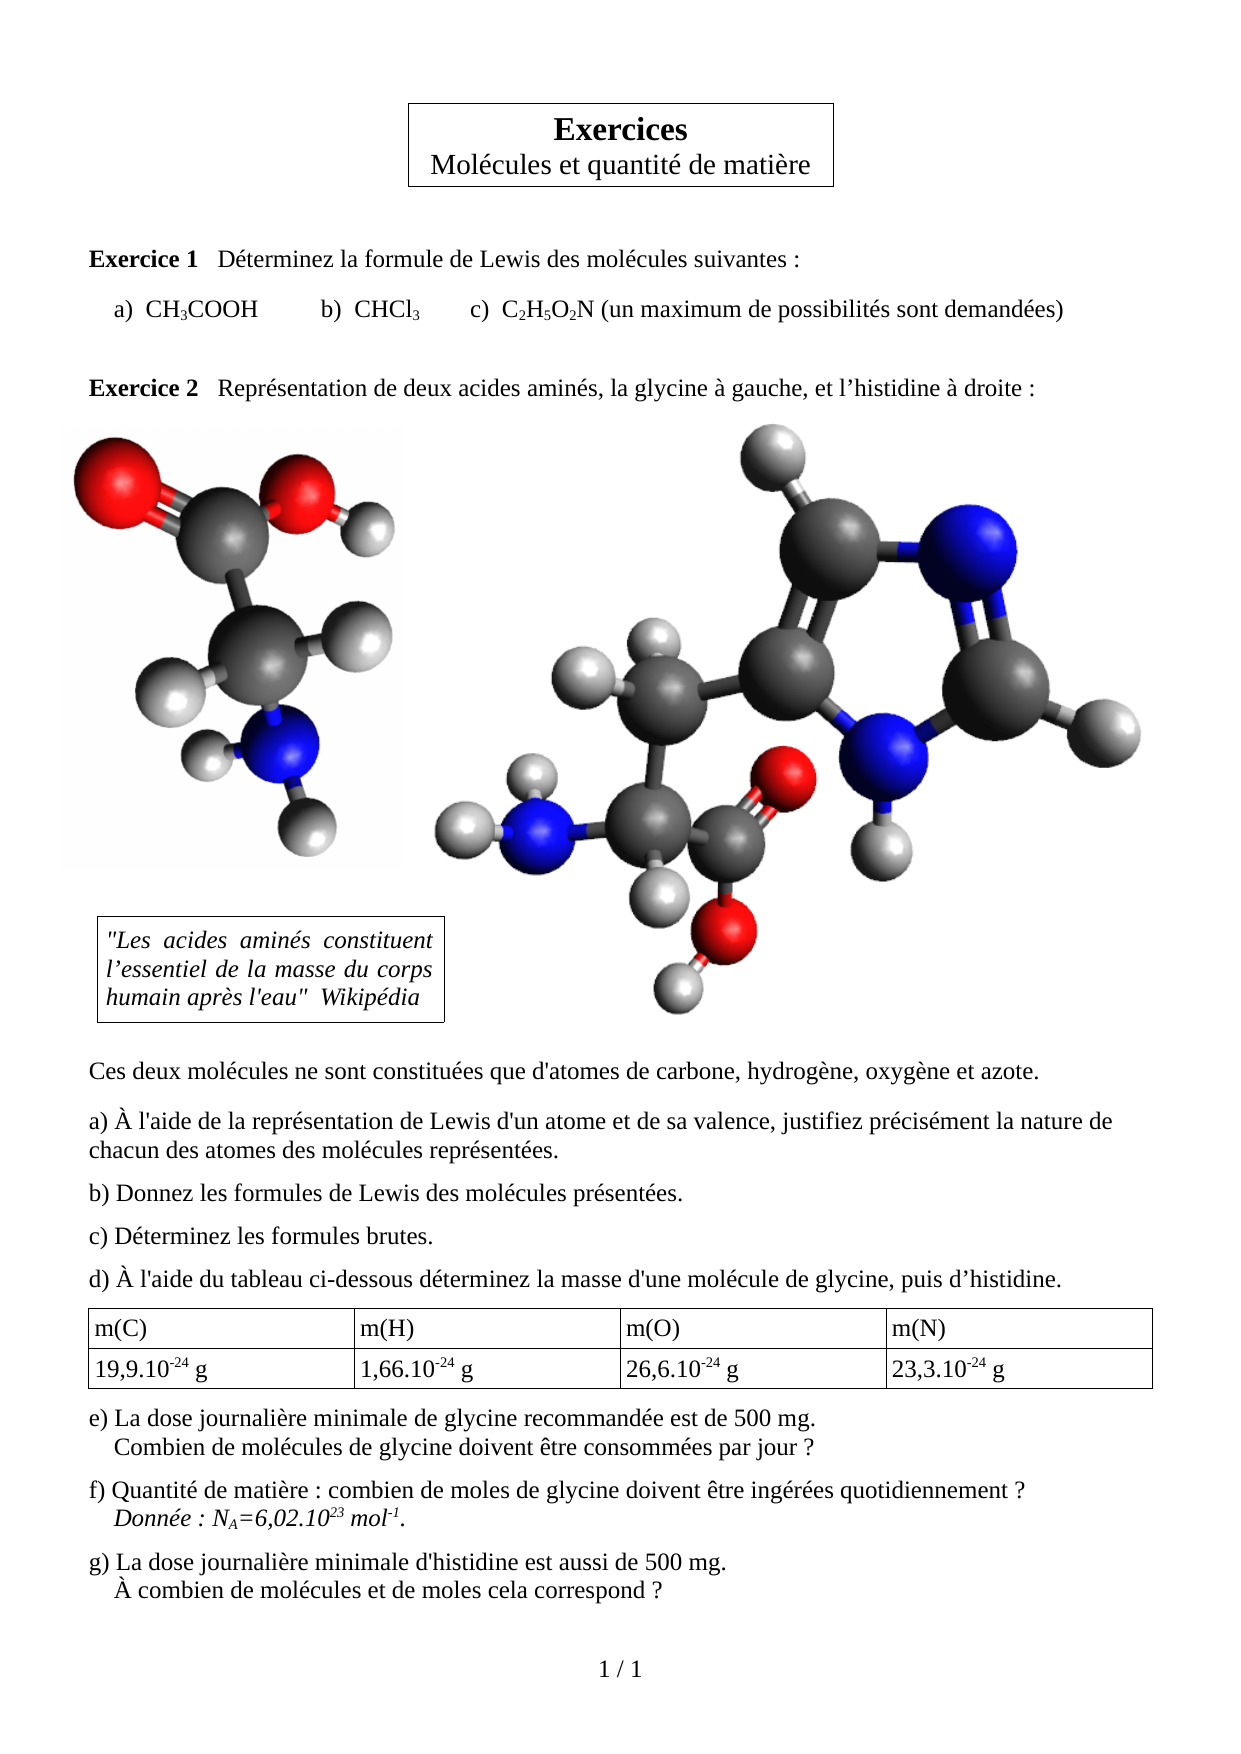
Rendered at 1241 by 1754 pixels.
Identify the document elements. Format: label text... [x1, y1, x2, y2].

text g) La dose journalière minimale d'histidine est aussi de 500 mg. [88, 1547, 1152, 1575]
text c) Déterminez les formules brutes. [88, 1221, 1152, 1250]
table_cell 1,66.10-24 g [355, 1349, 620, 1388]
table_cell 23,3.10-24 g [887, 1349, 1152, 1388]
table_header Exercices Molécules et quantité de matière [409, 104, 833, 186]
text "Les acides aminés constituent l’essentiel de la masse du corps humain après l'eau" Wikipédia [106, 925, 435, 1011]
table_header [834, 103, 1152, 186]
text Donnée : NA=6,02.1023 mol-1. [88, 1503, 1152, 1532]
picture [63, 425, 401, 869]
text Exercice 2 Représentation de deux acides aminés, la glycine à gauche, et l’histidine à droite : [88, 373, 1152, 402]
table_cell 19,9.10-24 g [89, 1349, 354, 1388]
text a) CH3COOH b) CHCl3 c) C2H5O2N (un maximum de possibilités sont demandées) [88, 294, 1152, 323]
text d) À l'aide du tableau ci-dessous déterminez la masse d'une molécule de glycine, puis d’histidine. [88, 1264, 1152, 1293]
picture [421, 417, 1145, 1022]
table_header m(H) [355, 1309, 620, 1348]
text Ces deux molécules ne sont constituées que d'atomes de carbone, hydrogène, oxygène et azote. [88, 1056, 1152, 1106]
text f) Quantité de matière : combien de moles de glycine doivent être ingérées quotidiennement ? [88, 1475, 1152, 1503]
text Exercice 1 Déterminez la formule de Lewis des molécules suivantes : [88, 244, 1152, 273]
table_cell 26,6.10-24 g [621, 1349, 886, 1388]
text b) Donnez les formules de Lewis des molécules présentées. [88, 1178, 1152, 1207]
table_header m(N) [887, 1309, 1152, 1348]
table_header m(C) [89, 1309, 354, 1348]
text e) La dose journalière minimale de glycine recommandée est de 500 mg. [88, 1403, 1152, 1432]
text Combien de molécules de glycine doivent être consommées par jour ? [88, 1432, 1152, 1460]
text À combien de molécules et de moles cela correspond ? [88, 1575, 1152, 1604]
table_header m(O) [621, 1309, 886, 1348]
text a) À l'aide de la représentation de Lewis d'un atome et de sa valence, justifiez précisément la nature de chacun des atomes des molécules représentées. [88, 1106, 1152, 1164]
table_header [89, 103, 408, 186]
